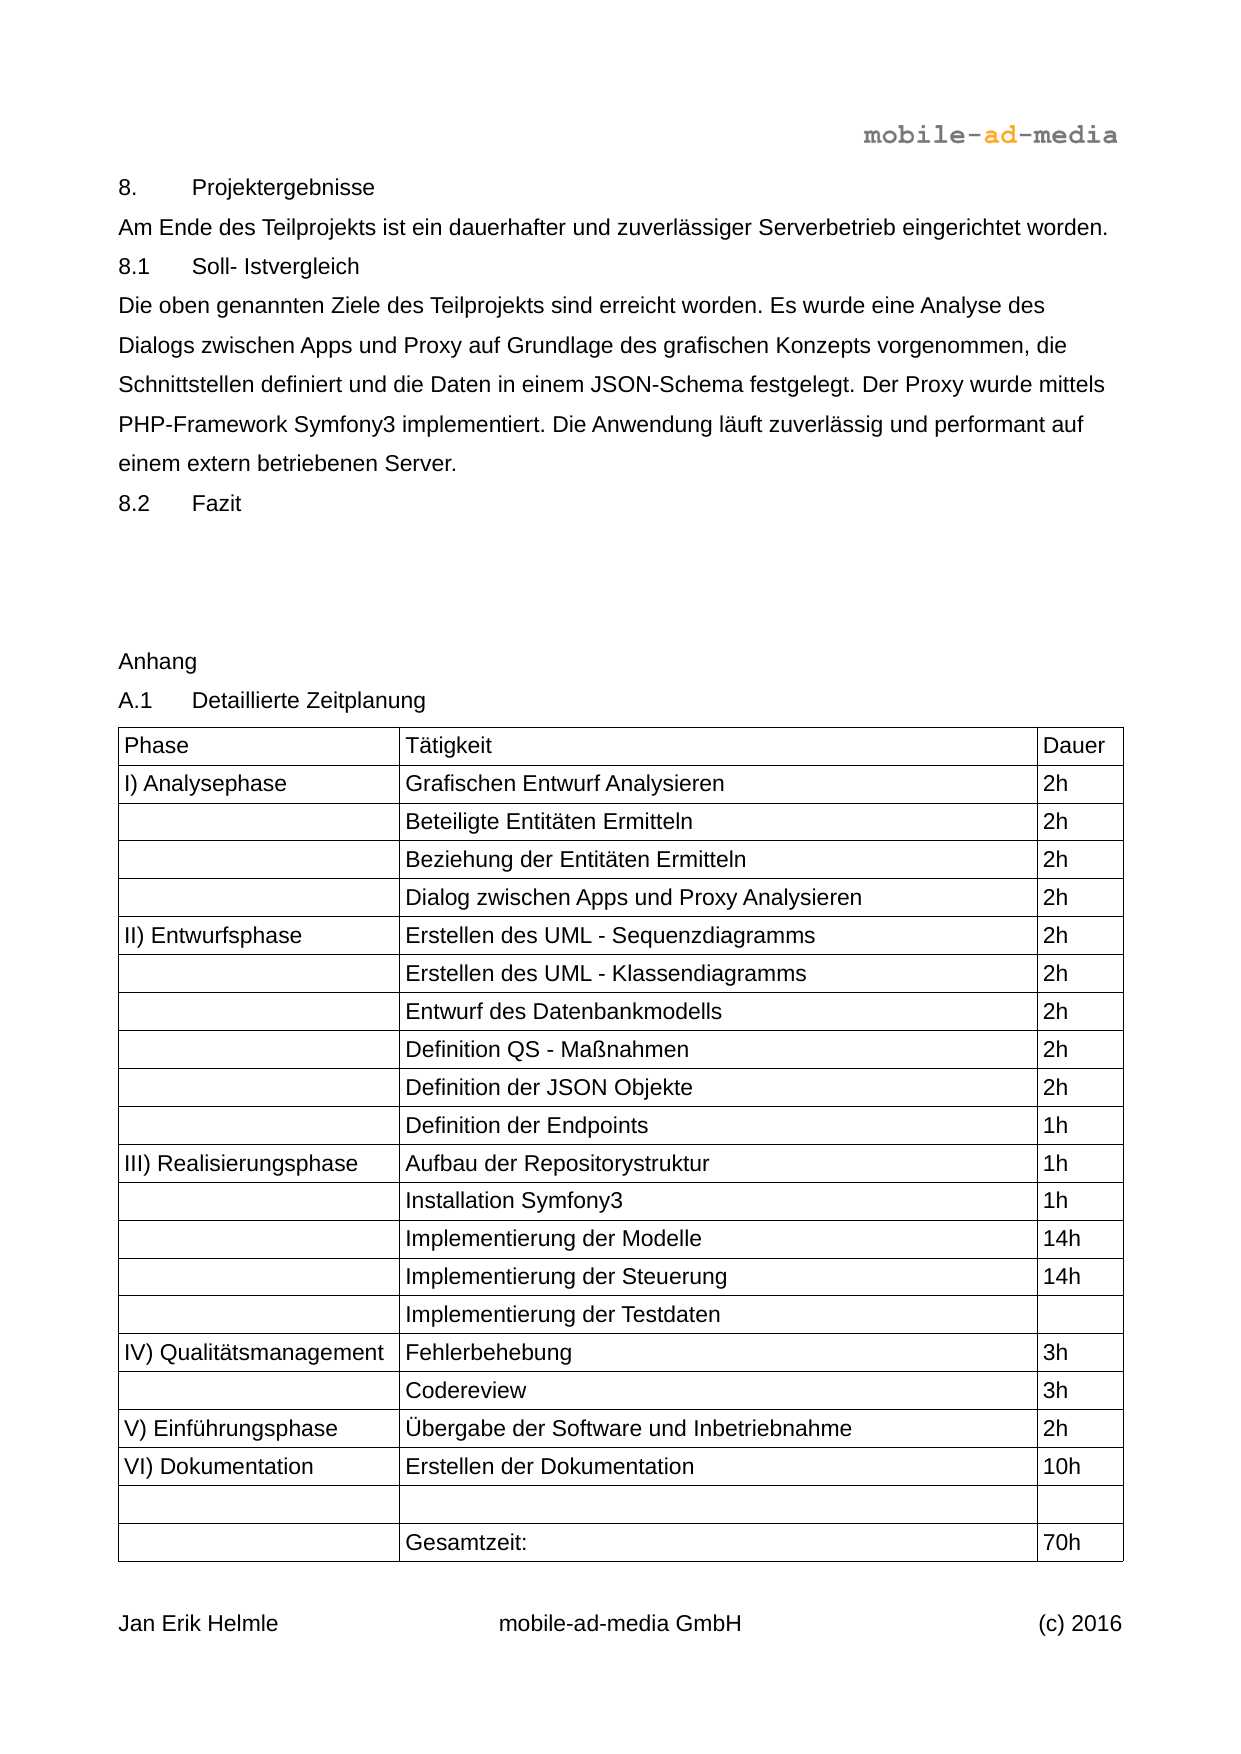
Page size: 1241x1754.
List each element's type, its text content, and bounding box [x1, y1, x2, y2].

table_cell Implementierung der Testdaten [400, 1296, 1037, 1333]
table_cell Erstellen des UML - Klassendiagramms [400, 955, 1037, 992]
table_cell [1038, 1486, 1123, 1523]
table_cell Fehlerbehebung [400, 1334, 1037, 1371]
table_cell Erstellen des UML - Sequenzdiagramms [400, 917, 1037, 954]
table_header Tätigkeit [400, 728, 1037, 764]
text Am Ende des Teilprojekts ist ein dauerhafter und zuverlässiger Serverbetrieb eingerichtet worden. [118, 213, 1122, 240]
table_cell Implementierung der Modelle [400, 1221, 1037, 1257]
table_cell Aufbau der Repositorystruktur [400, 1145, 1037, 1182]
table_cell 1h [1038, 1183, 1123, 1219]
table_cell Erstellen der Dokumentation [400, 1448, 1037, 1485]
table_cell VI) Dokumentation [119, 1448, 399, 1485]
table_cell Codereview [400, 1372, 1037, 1409]
table_cell I) Analysephase [119, 766, 399, 802]
table_cell 14h [1038, 1221, 1123, 1257]
table_cell 2h [1038, 1410, 1123, 1447]
table_cell Implementierung der Steuerung [400, 1259, 1037, 1295]
table_cell 10h [1038, 1448, 1123, 1485]
table_cell 2h [1038, 841, 1123, 878]
table_cell 2h [1038, 917, 1123, 954]
table_cell [119, 804, 399, 840]
table_cell [119, 955, 399, 992]
text Anhang [118, 648, 1122, 674]
table_cell [119, 1259, 399, 1295]
table_cell 1h [1038, 1107, 1123, 1144]
text 8. Projektergebnisse [118, 174, 1122, 200]
table_cell IV) Qualitätsmanagement [119, 1334, 399, 1371]
table_cell 1h [1038, 1145, 1123, 1182]
table_cell 3h [1038, 1334, 1123, 1371]
table_cell Installation Symfony3 [400, 1183, 1037, 1219]
table_cell 2h [1038, 804, 1123, 840]
table_cell [119, 993, 399, 1030]
table_cell 2h [1038, 879, 1123, 916]
table_cell Übergabe der Software und Inbetriebnahme [400, 1410, 1037, 1447]
table_cell [119, 1107, 399, 1144]
table_header Dauer [1038, 728, 1123, 764]
table_cell 2h [1038, 1031, 1123, 1068]
table_cell 2h [1038, 955, 1123, 992]
table_cell 2h [1038, 993, 1123, 1030]
table_cell 3h [1038, 1372, 1123, 1409]
text 8.1 Soll- Istvergleich [118, 253, 1122, 279]
table_cell [119, 841, 399, 878]
table_cell 2h [1038, 1069, 1123, 1106]
table_cell [119, 1296, 399, 1333]
table_cell [119, 1524, 399, 1561]
table_cell II) Entwurfsphase [119, 917, 399, 954]
table_cell Dialog zwischen Apps und Proxy Analysieren [400, 879, 1037, 916]
table_cell III) Realisierungsphase [119, 1145, 399, 1182]
text 8.2 Fazit [118, 490, 1122, 516]
table_header Phase [119, 728, 399, 764]
table_cell [119, 879, 399, 916]
table_cell Grafischen Entwurf Analysieren [400, 766, 1037, 802]
table_cell Definition der Endpoints [400, 1107, 1037, 1144]
text A.1 Detaillierte Zeitplanung [118, 687, 1122, 713]
table_cell [400, 1486, 1037, 1523]
table_cell [119, 1486, 399, 1523]
table_cell Beteiligte Entitäten Ermitteln [400, 804, 1037, 840]
table_cell Definition der JSON Objekte [400, 1069, 1037, 1106]
table_cell [119, 1372, 399, 1409]
table_cell Gesamtzeit: [400, 1524, 1037, 1561]
table_cell 2h [1038, 766, 1123, 802]
table_cell V) Einführungsphase [119, 1410, 399, 1447]
table_cell [119, 1031, 399, 1068]
picture [863, 118, 1118, 150]
table_cell Entwurf des Datenbankmodells [400, 993, 1037, 1030]
table_cell [119, 1069, 399, 1106]
table_cell 70h [1038, 1524, 1123, 1561]
table_cell Beziehung der Entitäten Ermitteln [400, 841, 1037, 878]
table_cell [1038, 1296, 1123, 1333]
table_cell [119, 1221, 399, 1257]
table_cell 14h [1038, 1259, 1123, 1295]
text Die oben genannten Ziele des Teilprojekts sind erreicht worden. Es wurde eine Analyse des Dialogs zwischen Apps und Proxy auf Grundlage des grafischen Konzepts vorgenommen, die Schnittstellen definiert und die Daten in einem JSON-Schema festgelegt. Der Proxy wurde mittels PHP-Framework Symfony3 implementiert. Die Anwendung läuft zuverlässig und performant auf einem extern betriebenen Server. [118, 292, 1122, 477]
table_cell Definition QS - Maßnahmen [400, 1031, 1037, 1068]
table_cell [119, 1183, 399, 1219]
